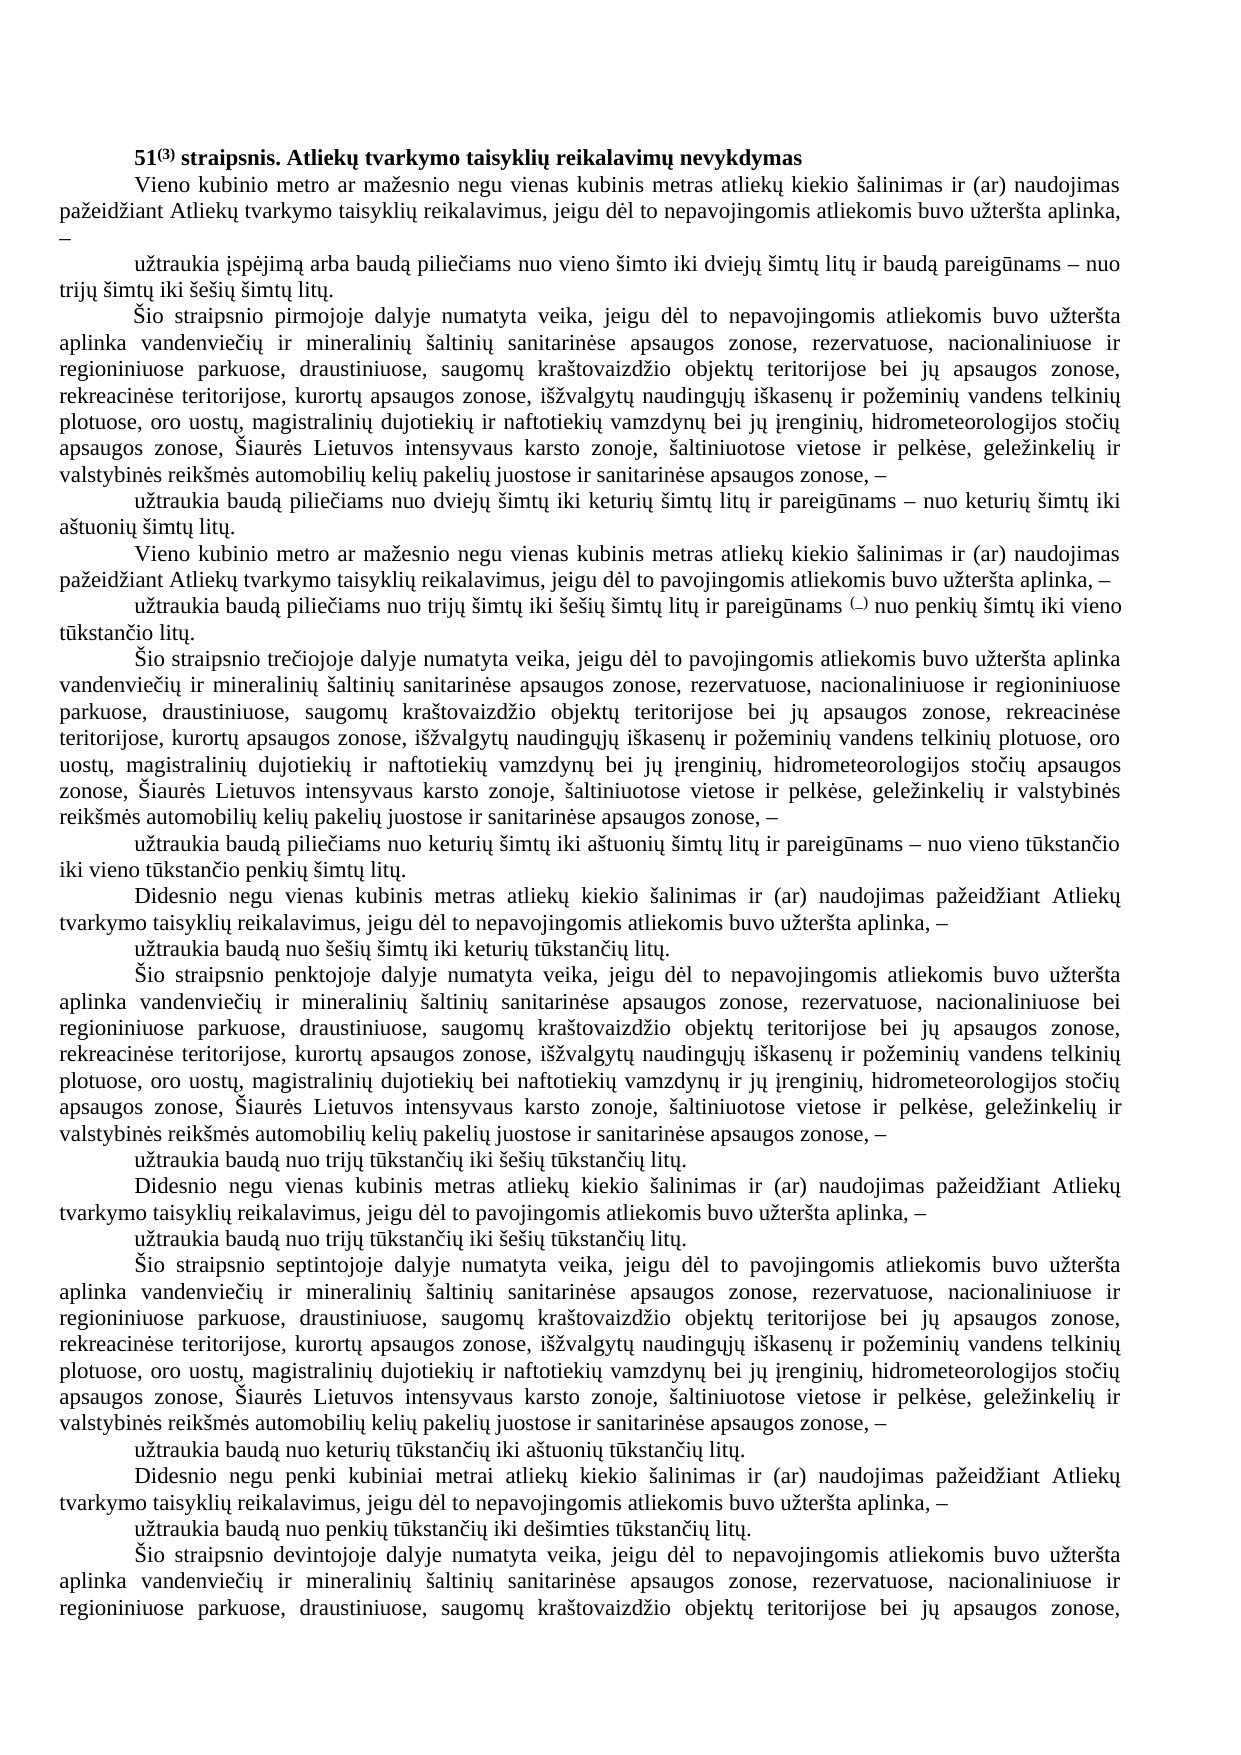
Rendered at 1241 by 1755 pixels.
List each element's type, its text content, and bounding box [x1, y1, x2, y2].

text Šio straipsnio pirmojoje dalyje numatyta veika, jeigu dėl to nepavojingomis atliekomis buvo užteršta aplinka vandenviečių ir mineralinių šaltinių sanitarinėse apsaugos zonose, rezervatuose, nacionaliniuose ir regioniniuose parkuose, draustiniuose, saugomų kraštovaizdžio objektų teritorijose bei jų apsaugos zonose, rekreacinėse teritorijose, kurortų apsaugos zonose, išžvalgytų naudingųjų iškasenų ir požeminių vandens telkinių plotuose, oro uostų, magistralinių dujotiekių ir naftotiekių vamzdynų bei jų įrenginių, hidrometeorologijos stočių apsaugos zonose, Šiaurės Lietuvos intensyvaus karsto zonoje, šaltiniuotose vietose ir pelkėse, geležinkelių ir valstybinės reikšmės automobilių kelių pakelių juostose ir sanitarinėse apsaugos zonose, – [59, 303, 1122, 487]
text Vieno kubinio metro ar mažesnio negu vienas kubinis metras atliekų kiekio šalinimas ir (ar) naudojimas pažeidžiant Atliekų tvarkymo taisyklių reikalavimus, jeigu dėl to pavojingomis atliekomis buvo užteršta aplinka, – [59, 540, 1122, 592]
text 51(3) straipsnis. Atliekų tvarkymo taisyklių reikalavimų nevykdymas [59, 144, 1122, 171]
text Vieno kubinio metro ar mažesnio negu vienas kubinis metras atliekų kiekio šalinimas ir (ar) naudojimas pažeidžiant Atliekų tvarkymo taisyklių reikalavimus, jeigu dėl to nepavojingomis atliekomis buvo užteršta aplinka, – [59, 171, 1122, 250]
text užtraukia baudą piliečiams nuo dviejų šimtų iki keturių šimtų litų ir pareigūnams – nuo keturių šimtų iki aštuonių šimtų litų. [59, 487, 1122, 540]
text Didesnio negu penki kubiniai metrai atliekų kiekio šalinimas ir (ar) naudojimas pažeidžiant Atliekų tvarkymo taisyklių reikalavimus, jeigu dėl to nepavojingomis atliekomis buvo užteršta aplinka, – [59, 1462, 1122, 1515]
text užtraukia baudą nuo trijų tūkstančių iki šešių tūkstančių litų. [59, 1146, 1122, 1172]
text Didesnio negu vienas kubinis metras atliekų kiekio šalinimas ir (ar) naudojimas pažeidžiant Atliekų tvarkymo taisyklių reikalavimus, jeigu dėl to pavojingomis atliekomis buvo užteršta aplinka, – [59, 1172, 1122, 1225]
text Šio straipsnio septintojoje dalyje numatyta veika, jeigu dėl to pavojingomis atliekomis buvo užteršta aplinka vandenviečių ir mineralinių šaltinių sanitarinėse apsaugos zonose, rezervatuose, nacionaliniuose ir regioniniuose parkuose, draustiniuose, saugomų kraštovaizdžio objektų teritorijose bei jų apsaugos zonose, rekreacinėse teritorijose, kurortų apsaugos zonose, išžvalgytų naudingųjų iškasenų ir požeminių vandens telkinių plotuose, oro uostų, magistralinių dujotiekių ir naftotiekių vamzdynų bei jų įrenginių, hidrometeorologijos stočių apsaugos zonose, Šiaurės Lietuvos intensyvaus karsto zonoje, šaltiniuotose vietose ir pelkėse, geležinkelių ir valstybinės reikšmės automobilių kelių pakelių juostose ir sanitarinėse apsaugos zonose, – [59, 1251, 1122, 1436]
text Šio straipsnio devintojoje dalyje numatyta veika, jeigu dėl to nepavojingomis atliekomis buvo užteršta aplinka vandenviečių ir mineralinių šaltinių sanitarinėse apsaugos zonose, rezervatuose, nacionaliniuose ir regioniniuose parkuose, draustiniuose, saugomų kraštovaizdžio objektų teritorijose bei jų apsaugos zonose, [59, 1541, 1122, 1620]
text užtraukia įspėjimą arba baudą piliečiams nuo vieno šimto iki dviejų šimtų litų ir baudą pareigūnams – nuo trijų šimtų iki šešių šimtų litų. [59, 250, 1122, 303]
text Šio straipsnio penktojoje dalyje numatyta veika, jeigu dėl to nepavojingomis atliekomis buvo užteršta aplinka vandenviečių ir mineralinių šaltinių sanitarinėse apsaugos zonose, rezervatuose, nacionaliniuose bei regioniniuose parkuose, draustiniuose, saugomų kraštovaizdžio objektų teritorijose bei jų apsaugos zonose, rekreacinėse teritorijose, kurortų apsaugos zonose, išžvalgytų naudingųjų iškasenų ir požeminių vandens telkinių plotuose, oro uostų, magistralinių dujotiekių bei naftotiekių vamzdynų ir jų įrenginių, hidrometeorologijos stočių apsaugos zonose, Šiaurės Lietuvos intensyvaus karsto zonoje, šaltiniuotose vietose ir pelkėse, geležinkelių ir valstybinės reikšmės automobilių kelių pakelių juostose ir sanitarinėse apsaugos zonose, – [59, 961, 1122, 1146]
text užtraukia baudą piliečiams nuo trijų šimtų iki šešių šimtų litų ir pareigūnams (_) nuo penkių šimtų iki vieno tūkstančio litų. [59, 592, 1122, 645]
text Šio straipsnio trečiojoje dalyje numatyta veika, jeigu dėl to pavojingomis atliekomis buvo užteršta aplinka vandenviečių ir mineralinių šaltinių sanitarinėse apsaugos zonose, rezervatuose, nacionaliniuose ir regioniniuose parkuose, draustiniuose, saugomų kraštovaizdžio objektų teritorijose bei jų apsaugos zonose, rekreacinėse teritorijose, kurortų apsaugos zonose, išžvalgytų naudingųjų iškasenų ir požeminių vandens telkinių plotuose, oro uostų, magistralinių dujotiekių ir naftotiekių vamzdynų bei jų įrenginių, hidrometeorologijos stočių apsaugos zonose, Šiaurės Lietuvos intensyvaus karsto zonoje, šaltiniuotose vietose ir pelkėse, geležinkelių ir valstybinės reikšmės automobilių kelių pakelių juostose ir sanitarinėse apsaugos zonose, – [59, 645, 1122, 830]
text užtraukia baudą piliečiams nuo keturių šimtų iki aštuonių šimtų litų ir pareigūnams – nuo vieno tūkstančio iki vieno tūkstančio penkių šimtų litų. [59, 830, 1122, 882]
text užtraukia baudą nuo šešių šimtų iki keturių tūkstančių litų. [59, 935, 1122, 961]
text užtraukia baudą nuo keturių tūkstančių iki aštuonių tūkstančių litų. [59, 1436, 1122, 1462]
text užtraukia baudą nuo trijų tūkstančių iki šešių tūkstančių litų. [59, 1225, 1122, 1251]
text Didesnio negu vienas kubinis metras atliekų kiekio šalinimas ir (ar) naudojimas pažeidžiant Atliekų tvarkymo taisyklių reikalavimus, jeigu dėl to nepavojingomis atliekomis buvo užteršta aplinka, – [59, 882, 1122, 935]
text užtraukia baudą nuo penkių tūkstančių iki dešimties tūkstančių litų. [59, 1515, 1122, 1541]
